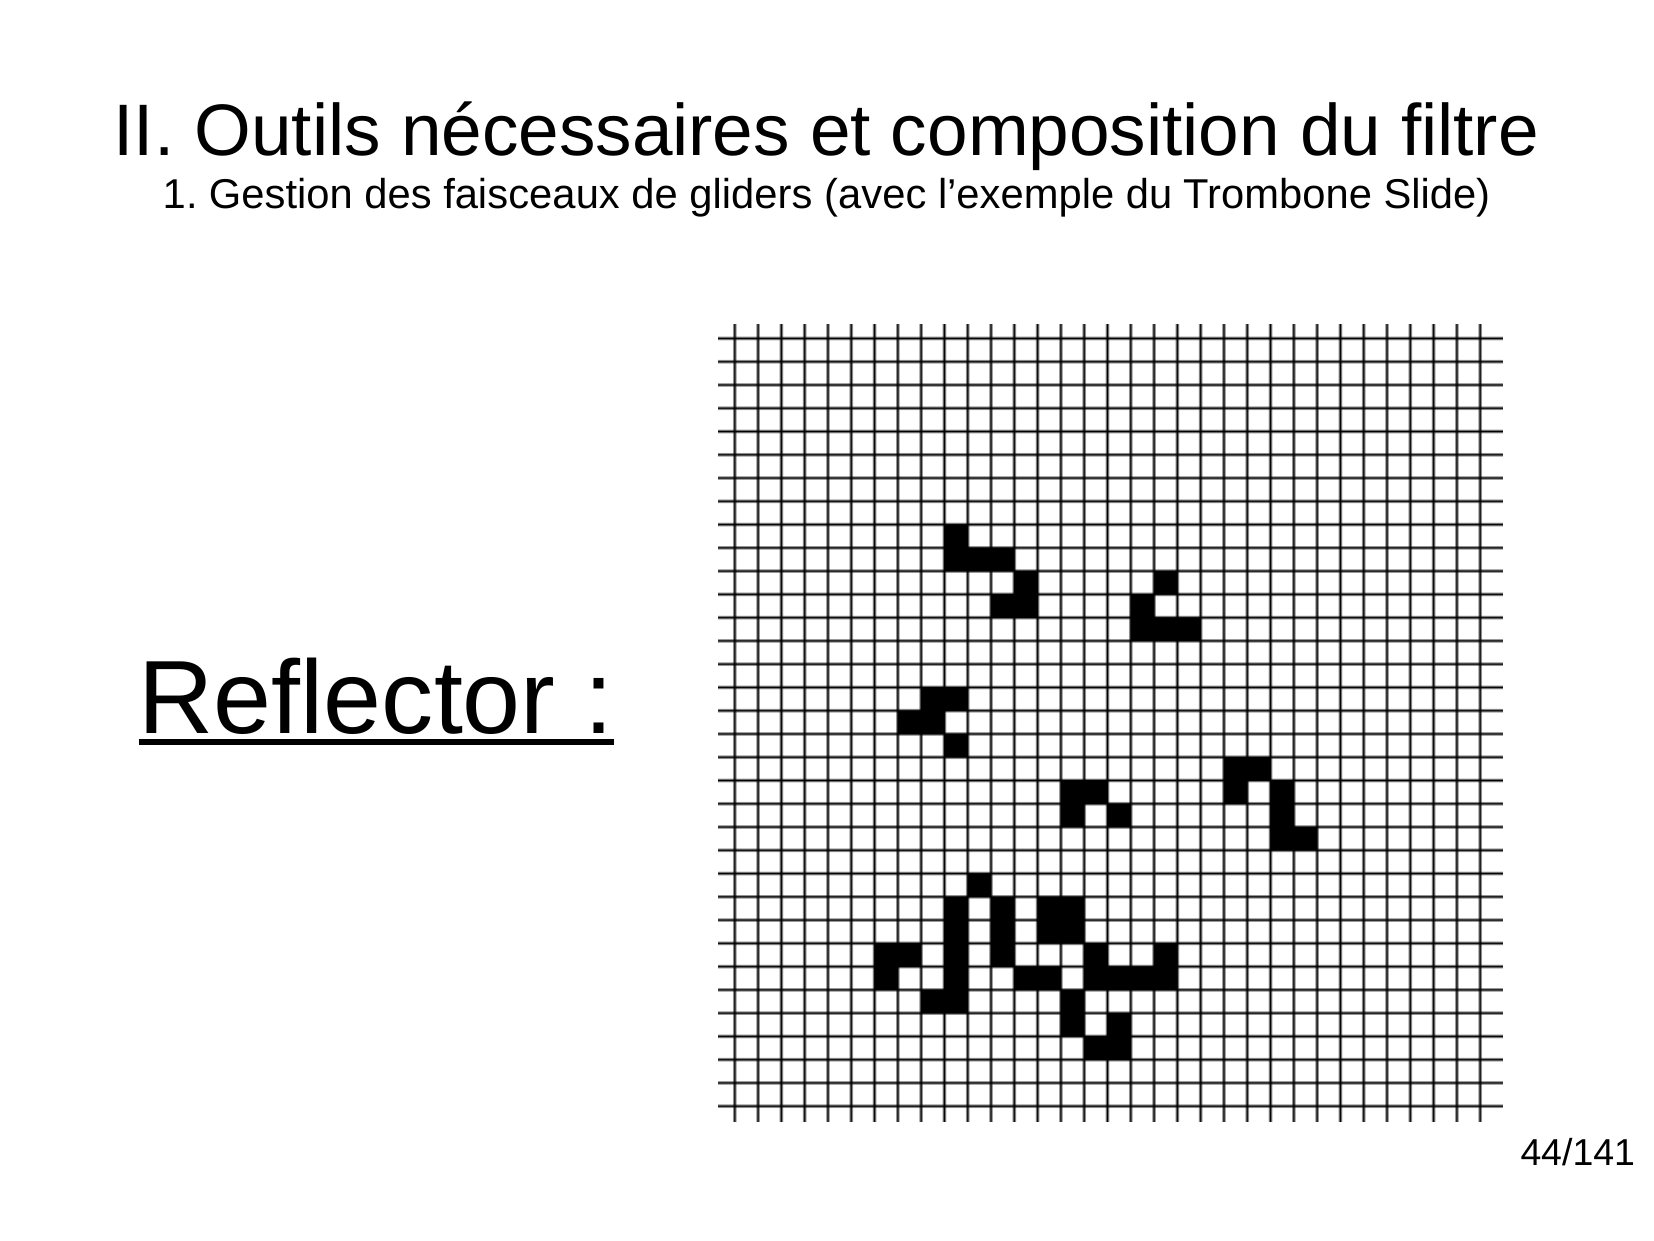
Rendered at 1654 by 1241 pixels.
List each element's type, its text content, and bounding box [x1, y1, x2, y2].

text_box <number>/141 [1505, 1124, 1654, 1182]
picture [718, 324, 1503, 1123]
text_box Reflector : [124, 631, 629, 763]
title II. Outils nécessaires et composition du filtre 1. Gestion des faisceaux de gliders (avec l’exemple du Trombone Slide) [0, 30, 1654, 276]
